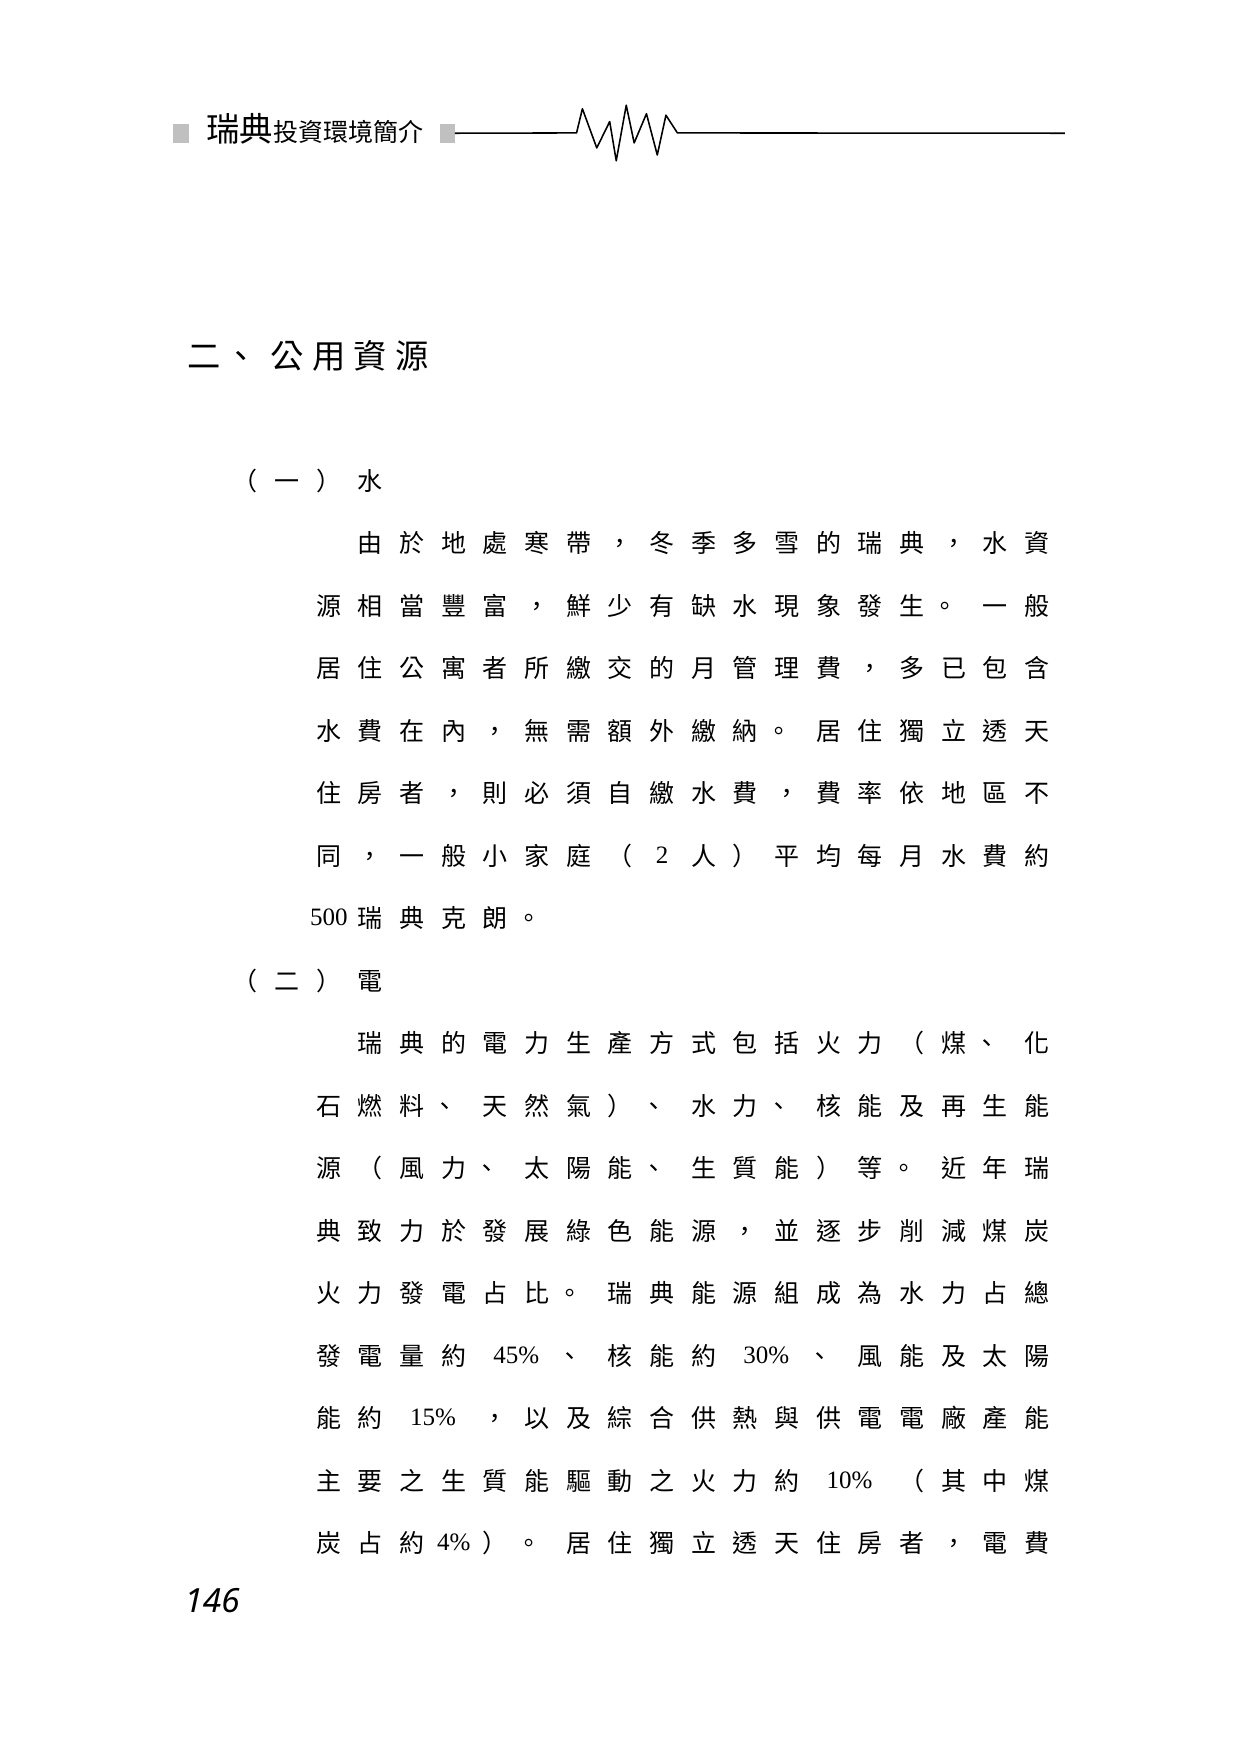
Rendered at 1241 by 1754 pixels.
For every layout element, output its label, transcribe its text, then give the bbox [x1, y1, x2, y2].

text 瑞典的電力生產方式包括火力（煤、化石燃料、天然氣）、水力、核能及再生能源（風力、太陽能、生質能）等。近年瑞典致力於發展綠色能源，並逐步削減煤炭火力發電占比。瑞典能源組成為水力占總發電量約45%、核能約30%、風能及太陽能約15%，以及綜合供熱與供電電廠產能主要之生質能驅動之火力約10%（其中煤炭占約4%）。居住獨立透天住房者，電費 [281, 1000, 1058, 1563]
text 二、公用資源 [183, 313, 1058, 375]
text （一）水 [207, 438, 1058, 500]
text （二）電 [207, 938, 1058, 1000]
text 由於地處寒帶，冬季多雪的瑞典，水資源相當豐富，鮮少有缺水現象發生。一般居住公寓者所繳交的月管理費，多已包含水費在內，無需額外繳納。居住獨立透天住房者，則必須自繳水費，費率依地區不同，一般小家庭（2人）平均每月水費約500瑞典克朗。 [281, 500, 1058, 938]
